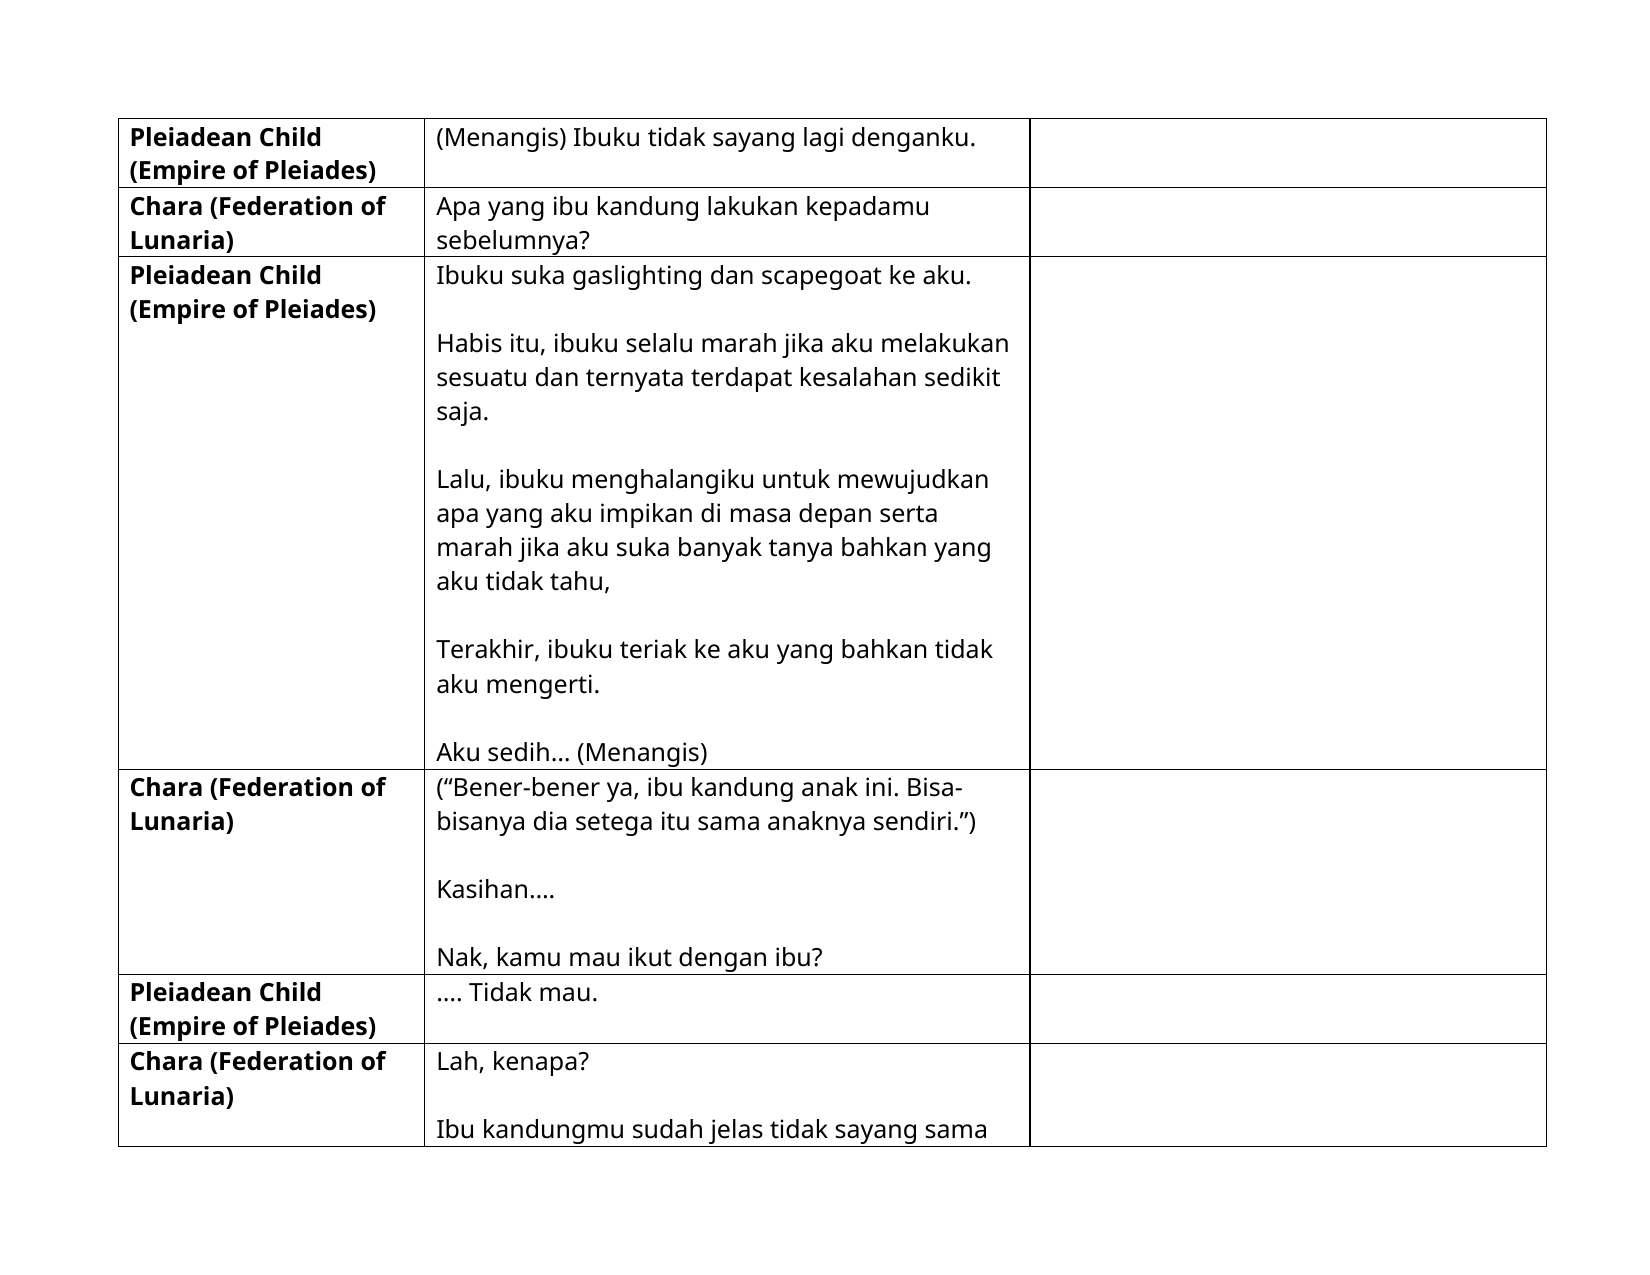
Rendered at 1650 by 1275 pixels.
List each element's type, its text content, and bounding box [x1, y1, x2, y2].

table_cell [1031, 188, 1546, 256]
table_cell Pleiadean Child (Empire of Pleiades) [119, 119, 424, 187]
table_cell (Menangis) Ibuku tidak sayang lagi denganku. [425, 119, 1029, 187]
table_cell [1031, 975, 1546, 1043]
table_cell Ibuku suka gaslighting dan scapegoat ke aku. Habis itu, ibuku selalu marah jika aku melakukan sesuatu dan ternyata terdapat kesalahan sedikit saja. Lalu, ibuku menghalangiku untuk mewujudkan apa yang aku impikan di masa depan serta marah jika aku suka banyak tanya bahkan yang aku tidak tahu, Terakhir, ibuku teriak ke aku yang bahkan tidak aku mengerti. Aku sedih… (Menangis) [425, 257, 1029, 768]
table_cell Pleiadean Child (Empire of Pleiades) [119, 257, 424, 768]
table_cell Apa yang ibu kandung lakukan kepadamu sebelumnya? [425, 188, 1029, 256]
table_cell Chara (Federation of Lunaria) [119, 1044, 424, 1146]
table_cell [1031, 1044, 1546, 1146]
table_cell [1031, 770, 1546, 974]
table_cell [1031, 119, 1546, 187]
table_cell Lah, kenapa? Ibu kandungmu sudah jelas tidak sayang sama [425, 1044, 1029, 1146]
table_cell Chara (Federation of Lunaria) [119, 770, 424, 974]
table_cell …. Tidak mau. [425, 975, 1029, 1043]
table_cell Pleiadean Child (Empire of Pleiades) [119, 975, 424, 1043]
table_cell Chara (Federation of Lunaria) [119, 188, 424, 256]
table_cell [1031, 257, 1546, 768]
table_cell (“Bener-bener ya, ibu kandung anak ini. Bisa-bisanya dia setega itu sama anaknya sendiri.”) Kasihan…. Nak, kamu mau ikut dengan ibu? [425, 770, 1029, 974]
